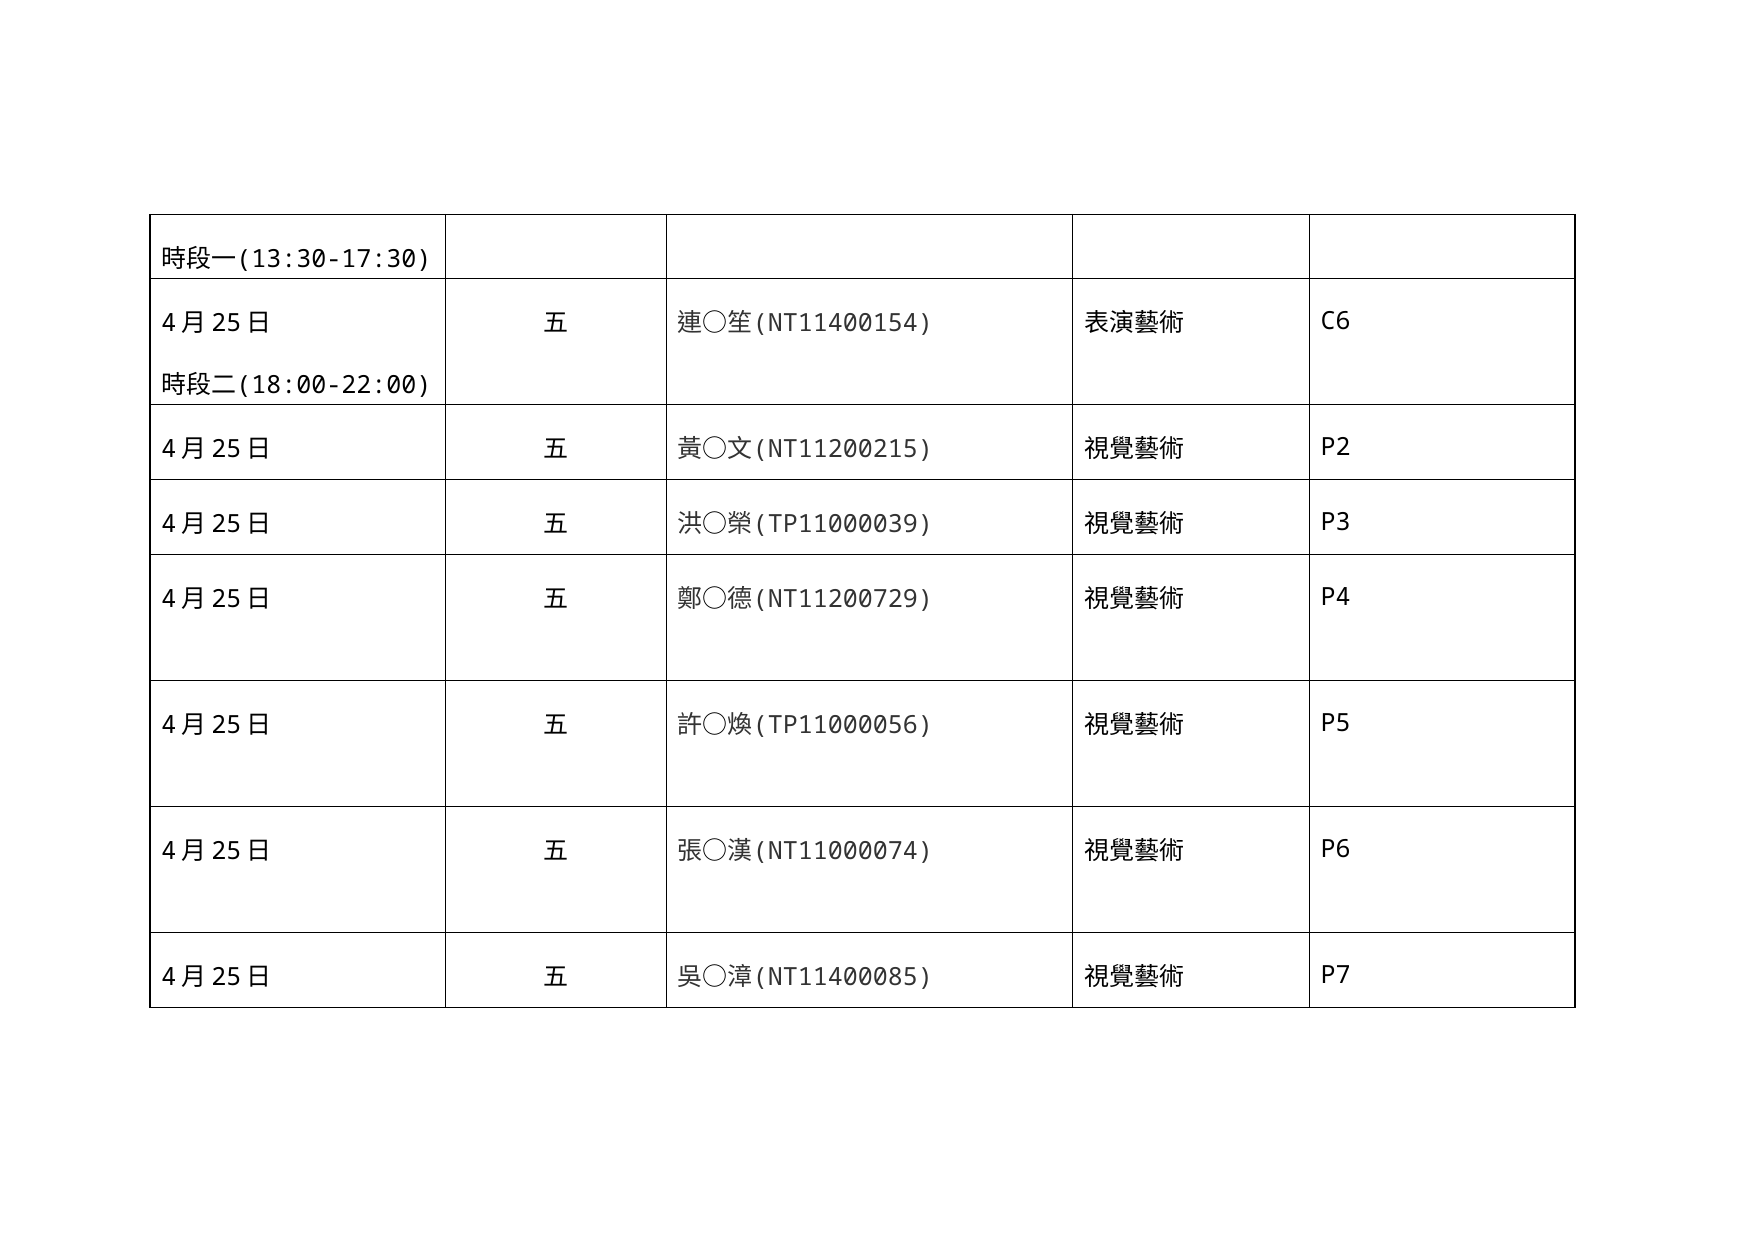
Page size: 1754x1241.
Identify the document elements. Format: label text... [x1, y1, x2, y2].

table_cell [446, 215, 666, 277]
table_cell [1310, 215, 1574, 277]
table_cell P3 [1310, 480, 1574, 553]
table_cell 五 [446, 933, 666, 1007]
table_cell 黃○文(NT11200215) [667, 405, 1072, 478]
table_cell 表演藝術 [1073, 279, 1309, 403]
table_cell P2 [1310, 405, 1574, 478]
table_cell P5 [1310, 681, 1574, 806]
table_cell 五 [446, 555, 666, 679]
table_cell 4月25日 [151, 933, 445, 1007]
table_cell 視覺藝術 [1073, 405, 1309, 478]
table_cell 4月25日 [151, 555, 445, 679]
table_cell 視覺藝術 [1073, 807, 1309, 932]
table_cell 4月25日 [151, 480, 445, 553]
table_cell P6 [1310, 807, 1574, 932]
table_cell 五 [446, 681, 666, 806]
table_cell 鄭○德(NT11200729) [667, 555, 1072, 679]
table_cell 4月25日 [151, 681, 445, 806]
table_cell P4 [1310, 555, 1574, 679]
table_cell [667, 215, 1072, 277]
table_cell 張○漢(NT11000074) [667, 807, 1072, 932]
table_cell 視覺藝術 [1073, 480, 1309, 553]
table_cell 時段一(13:30-17:30) [151, 215, 445, 277]
table_cell 洪○榮(TP11000039) [667, 480, 1072, 553]
table_cell 五 [446, 480, 666, 553]
table_cell 視覺藝術 [1073, 555, 1309, 679]
table_cell 4月25日 [151, 405, 445, 478]
table_cell 五 [446, 807, 666, 932]
table_cell [1073, 215, 1309, 277]
table_cell 五 [446, 405, 666, 478]
table_cell 視覺藝術 [1073, 681, 1309, 806]
table_cell C6 [1310, 279, 1574, 403]
table_cell 4月25日 時段二(18:00-22:00) [151, 279, 445, 403]
table_cell P7 [1310, 933, 1574, 1007]
table_cell 4月25日 [151, 807, 445, 932]
table_cell 視覺藝術 [1073, 933, 1309, 1007]
table_cell 五 [446, 279, 666, 403]
table_cell 連○笙(NT11400154) [667, 279, 1072, 403]
table_cell 許○煥(TP11000056) [667, 681, 1072, 806]
table_cell 吳○漳(NT11400085) [667, 933, 1072, 1007]
